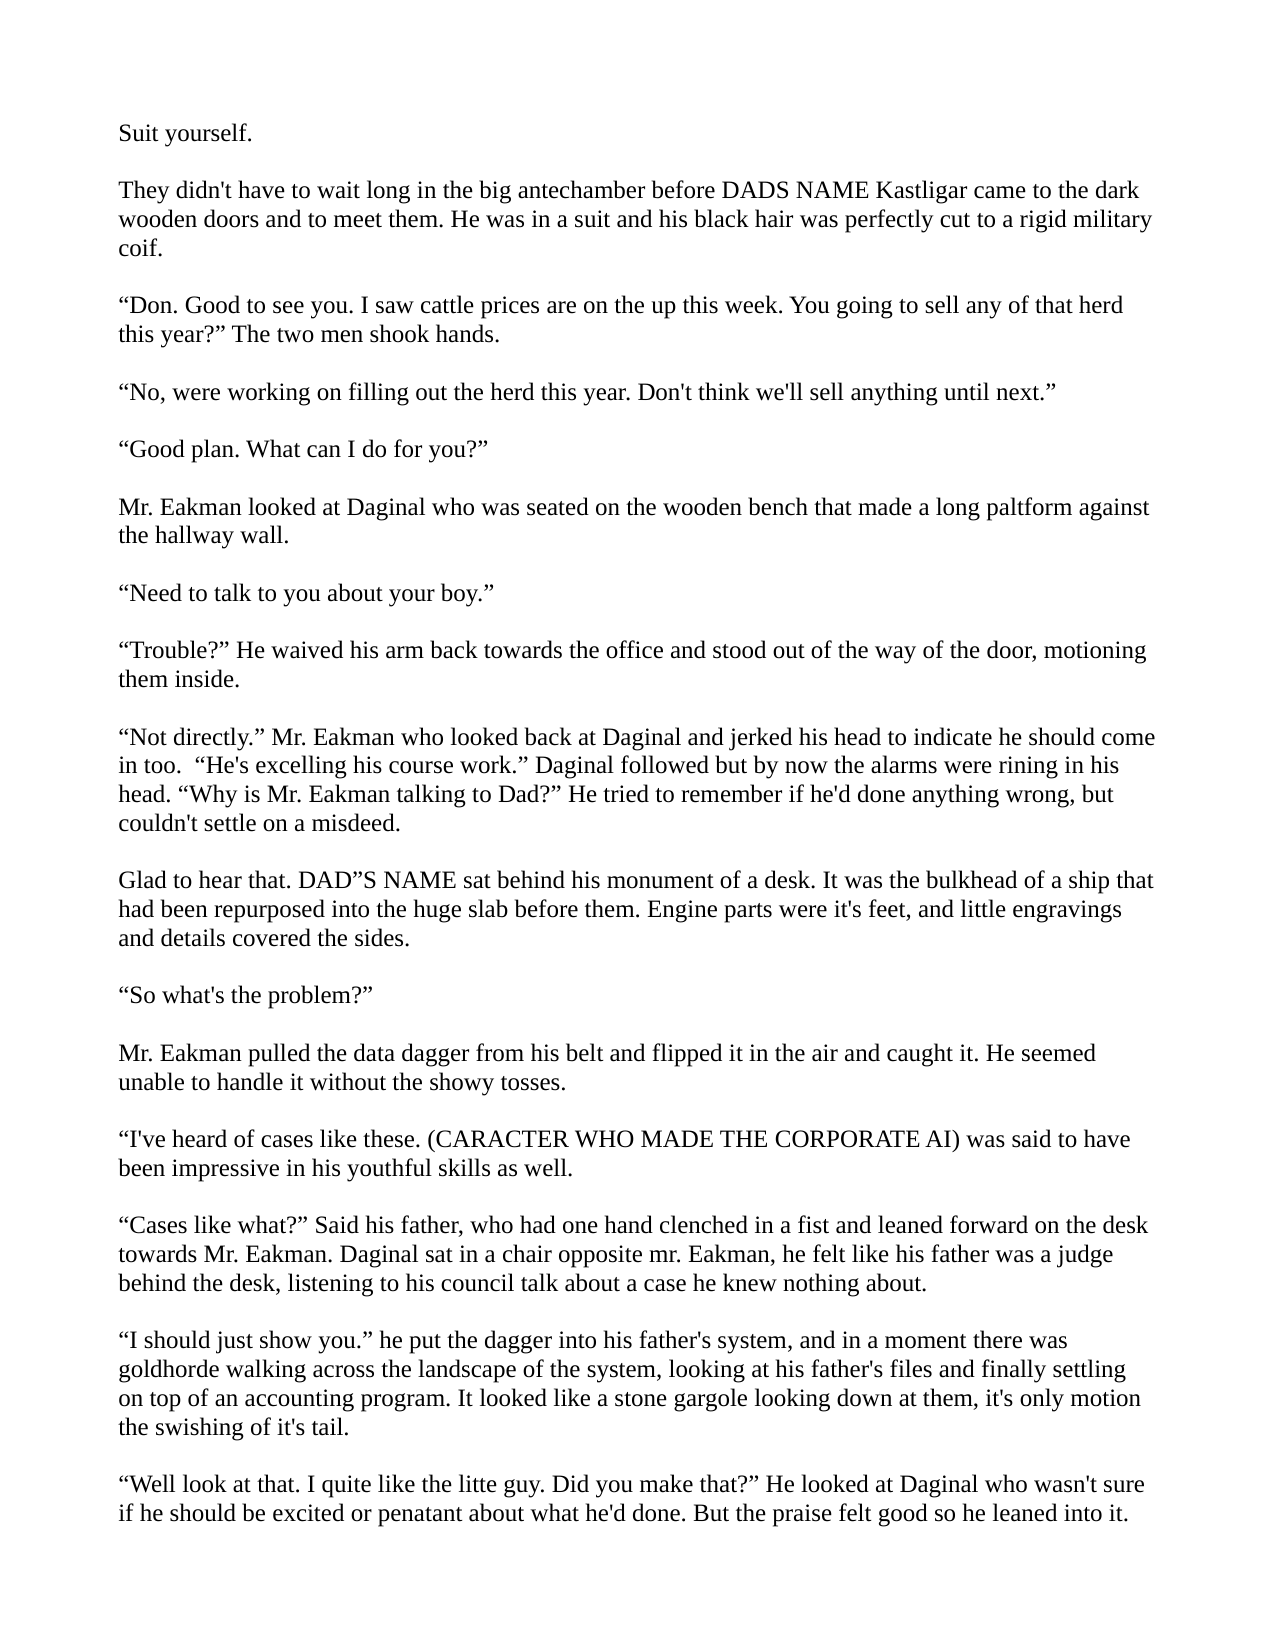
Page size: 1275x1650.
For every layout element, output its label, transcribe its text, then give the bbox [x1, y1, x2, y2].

text Glad to hear that. DAD”S NAME sat behind his monument of a desk. It was the bulkhead of a ship that had been repurposed into the huge slab before them. Engine parts were it's feet, and little engravings and details covered the sides. “So what's the problem?” [118, 866, 1157, 1009]
text Suit yourself. [118, 118, 1157, 147]
text Mr. Eakman pulled the data dagger from his belt and flipped it in the air and caught it. He seemed unable to handle it without the showy tosses. “I've heard of cases like these. (CARACTER WHO MADE THE CORPORATE AI) was said to have been impressive in his youthful skills as well. “Cases like what?” Said his father, who had one hand clenched in a fist and leaned forward on the desk towards Mr. Eakman. Daginal sat in a chair opposite mr. Eakman, he felt like his father was a judge behind the desk, listening to his council talk about a case he knew nothing about. “I should just show you.” he put the dagger into his father's system, and in a moment there was goldhorde walking across the landscape of the system, looking at his father's files and finally settling on top of an accounting program. It looked like a stone gargole looking down at them, it's only motion the swishing of it's tail. “Well look at that. I quite like the litte guy. Did you make that?” He looked at Daginal who wasn't sure if he should be excited or penatant about what he'd done. But the praise felt good so he leaned into it. [118, 1038, 1157, 1527]
text “Not directly.” Mr. Eakman who looked back at Daginal and jerked his head to indicate he should come in too. “He's excelling his course work.” Daginal followed but by now the alarms were rining in his head. “Why is Mr. Eakman talking to Dad?” He tried to remember if he'd done anything wrong, but couldn't settle on a misdeed. [118, 722, 1157, 837]
text They didn't have to wait long in the big antechamber before DADS NAME Kastligar came to the dark wooden doors and to meet them. He was in a suit and his black hair was perfectly cut to a rigid military coif. “Don. Good to see you. I saw cattle prices are on the up this week. You going to sell any of that herd this year?” The two men shook hands. “No, were working on filling out the herd this year. Don't think we'll sell anything until next.” “Good plan. What can I do for you?” [118, 176, 1157, 463]
text Mr. Eakman looked at Daginal who was seated on the wooden bench that made a long paltform against the hallway wall. “Need to talk to you about your boy.” “Trouble?” He waived his arm back towards the office and stood out of the way of the door, motioning them inside. [118, 492, 1157, 693]
